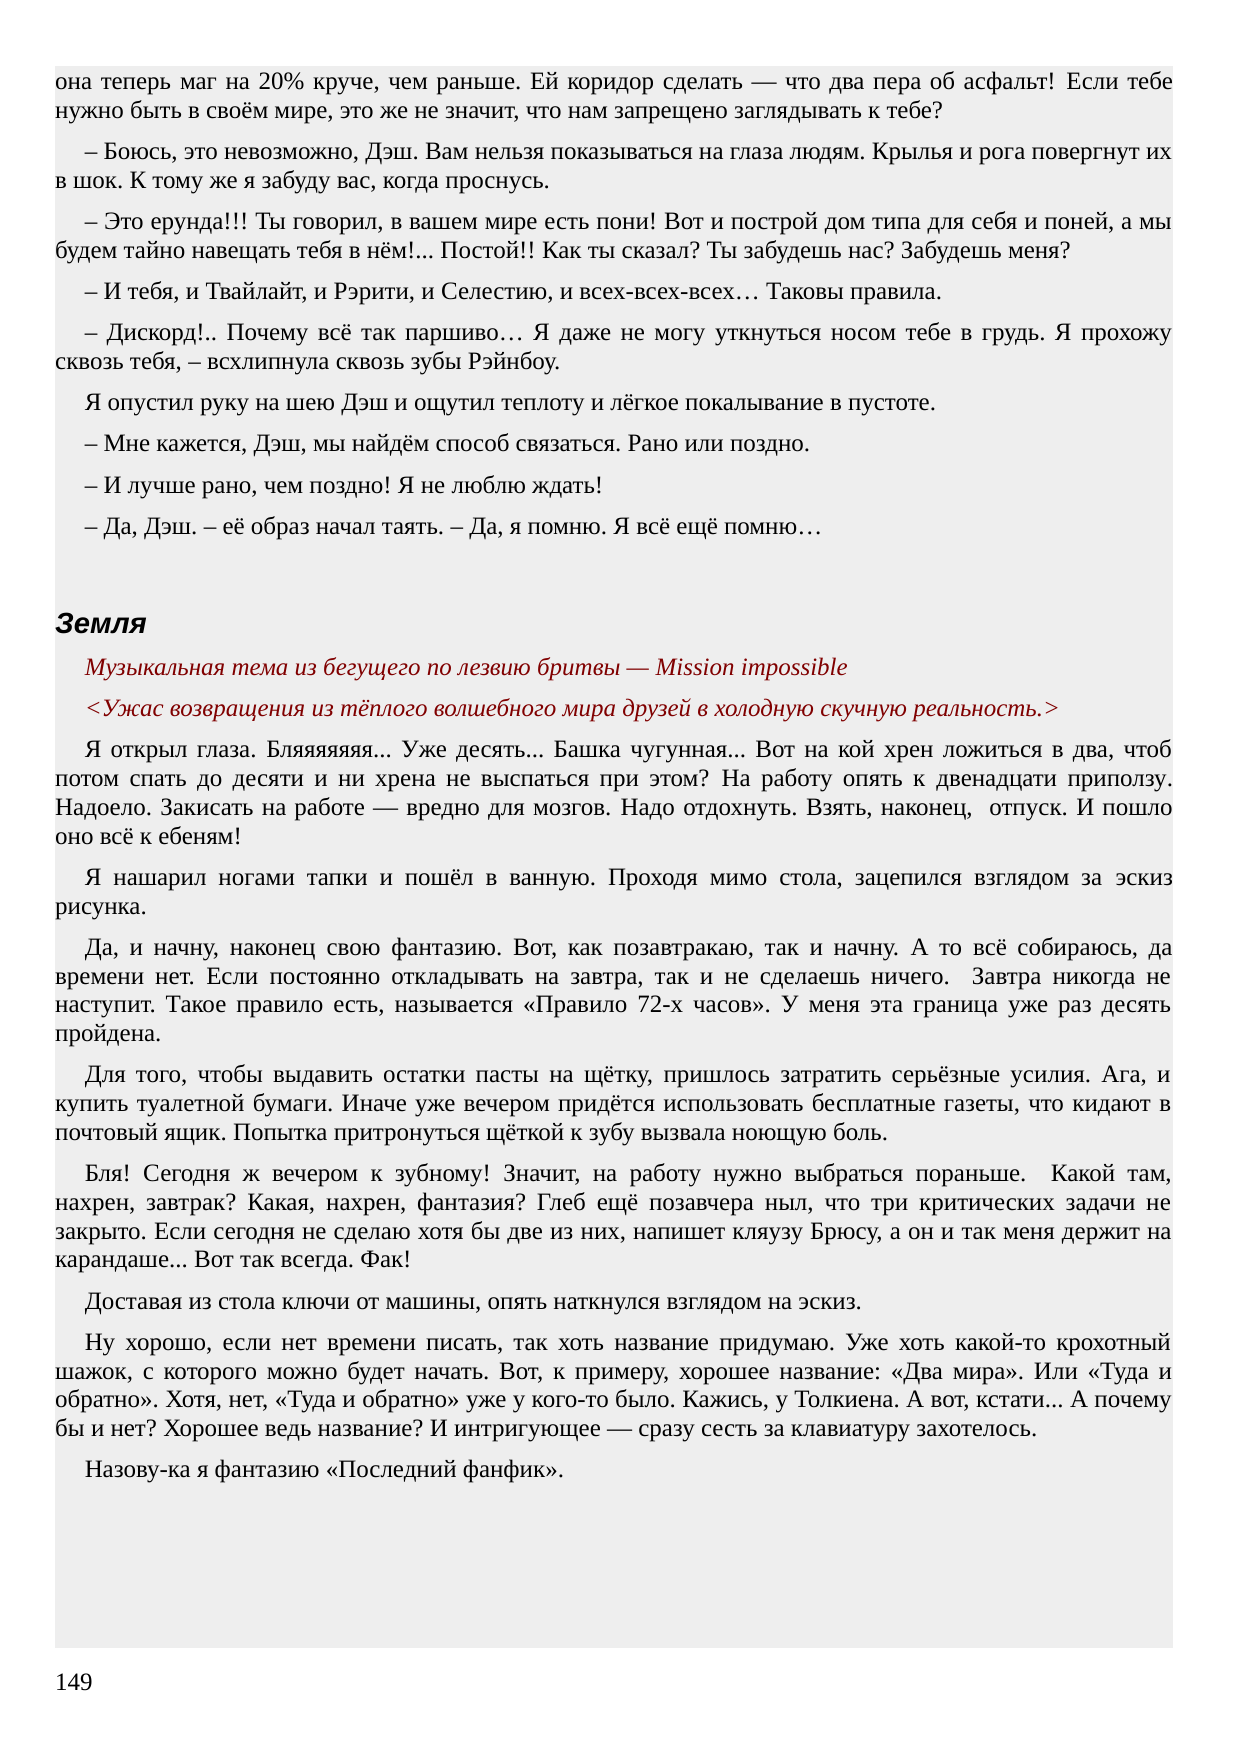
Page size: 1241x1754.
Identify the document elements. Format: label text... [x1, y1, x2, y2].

text Ну хорошо, если нет времени писать, так хоть название придумаю. Уже хоть какой-то крохотный шажок, с которого можно будет начать. Вот, к примеру, хорошее название: «Два мира». Или «Туда и обратно». Хотя, нет, «Туда и обратно» уже у кого-то было. Кажись, у Толкиена. А вот, кстати... А почему бы и нет? Хорошее ведь название? И интригующее — сразу сесть за клавиатуру захотелось. [55, 1327, 1173, 1442]
text Да, и начну, наконец свою фантазию. Вот, как позавтракаю, так и начну. А то всё собираюсь, да времени нет. Если постоянно откладывать на завтра, так и не сделаешь ничего. Завтра никогда не наступит. Такое правило есть, называется «Правило 72-х часов». У меня эта граница уже раз десять пройдена. [55, 932, 1173, 1047]
text – Мне кажется, Дэш, мы найдём способ связаться. Рано или поздно. [55, 428, 1173, 457]
text Я опустил руку на шею Дэш и ощутил теплоту и лёгкое покалывание в пустоте. [55, 387, 1173, 416]
text Я нашарил ногами тапки и пошёл в ванную. Проходя мимо стола, зацепился взглядом за эскиз рисунка. [55, 862, 1173, 919]
text Для того, чтобы выдавить остатки пасты на щётку, пришлось затратить серьёзные усилия. Ага, и купить туалетной бумаги. Иначе уже вечером придётся использовать бесплатные газеты, что кидают в почтовый ящик. Попытка притронуться щёткой к зубу вызвала ноющую боль. [55, 1059, 1173, 1146]
subtitle Земля [55, 606, 1173, 639]
text Доставая из стола ключи от машины, опять наткнулся взглядом на эскиз. [55, 1286, 1173, 1314]
text Назову-ка я фантазию «Последний фанфик». [55, 1454, 1173, 1483]
text Бля! Сегодня ж вечером к зубному! Значит, на работу нужно выбраться пораньше. Какой там, нахрен, завтрак? Какая, нахрен, фантазия? Глеб ещё позавчера ныл, что три критических задачи не закрыто. Если сегодня не сделаю хотя бы две из них, напишет кляузу Брюсу, а он и так меня держит на карандаше... Вот так всегда. Фак! [55, 1158, 1173, 1273]
text – Это ерунда!!! Ты говорил, в вашем мире есть пони! Вот и построй дом типа для себя и поней, а мы будем тайно навещать тебя в нём!... Постой!! Как ты сказал? Ты забудешь нас? Забудешь меня? [55, 206, 1173, 263]
text – Боюсь, это невозможно, Дэш. Вам нельзя показываться на глаза людям. Крылья и рога повергнут их в шок. К тому же я забуду вас, когда проснусь. [55, 136, 1173, 193]
text – И лучше рано, чем поздно! Я не люблю ждать! [55, 470, 1173, 498]
text Я открыл глаза. Бляяяяяяя... Уже десять... Башка чугунная... Вот на кой хрен ложиться в два, чтоб потом спать до десяти и ни хрена не выспаться при этом? На работу опять к двенадцати приползу. Надоело. Закисать на работе — вредно для мозгов. Надо отдохнуть. Взять, наконец, отпуск. И пошло оно всё к ебеням! [55, 734, 1173, 849]
text она теперь маг на 20% круче, чем раньше. Ей коридор сделать — что два пера об асфальт! Если тебе нужно быть в своём мире, это же не значит, что нам запрещено заглядывать к тебе? [55, 66, 1173, 123]
text – Дискорд!.. Почему всё так паршиво… Я даже не могу уткнуться носом тебе в грудь. Я прохожу сквозь тебя, – всхлипнула сквозь зубы Рэйнбоу. [55, 317, 1173, 375]
text – И тебя, и Твайлайт, и Рэрити, и Селестию, и всех-всех-всех… Таковы правила. [55, 276, 1173, 305]
text Музыкальная тема из бегущего по лезвию бритвы — Mission impossible [55, 652, 1173, 681]
text <Ужас возвращения из тёплого волшебного мира друзей в холодную скучную реальность.> [55, 693, 1173, 722]
text – Да, Дэш. – её образ начал таять. – Да, я помню. Я всё ещё помню… [55, 511, 1173, 540]
